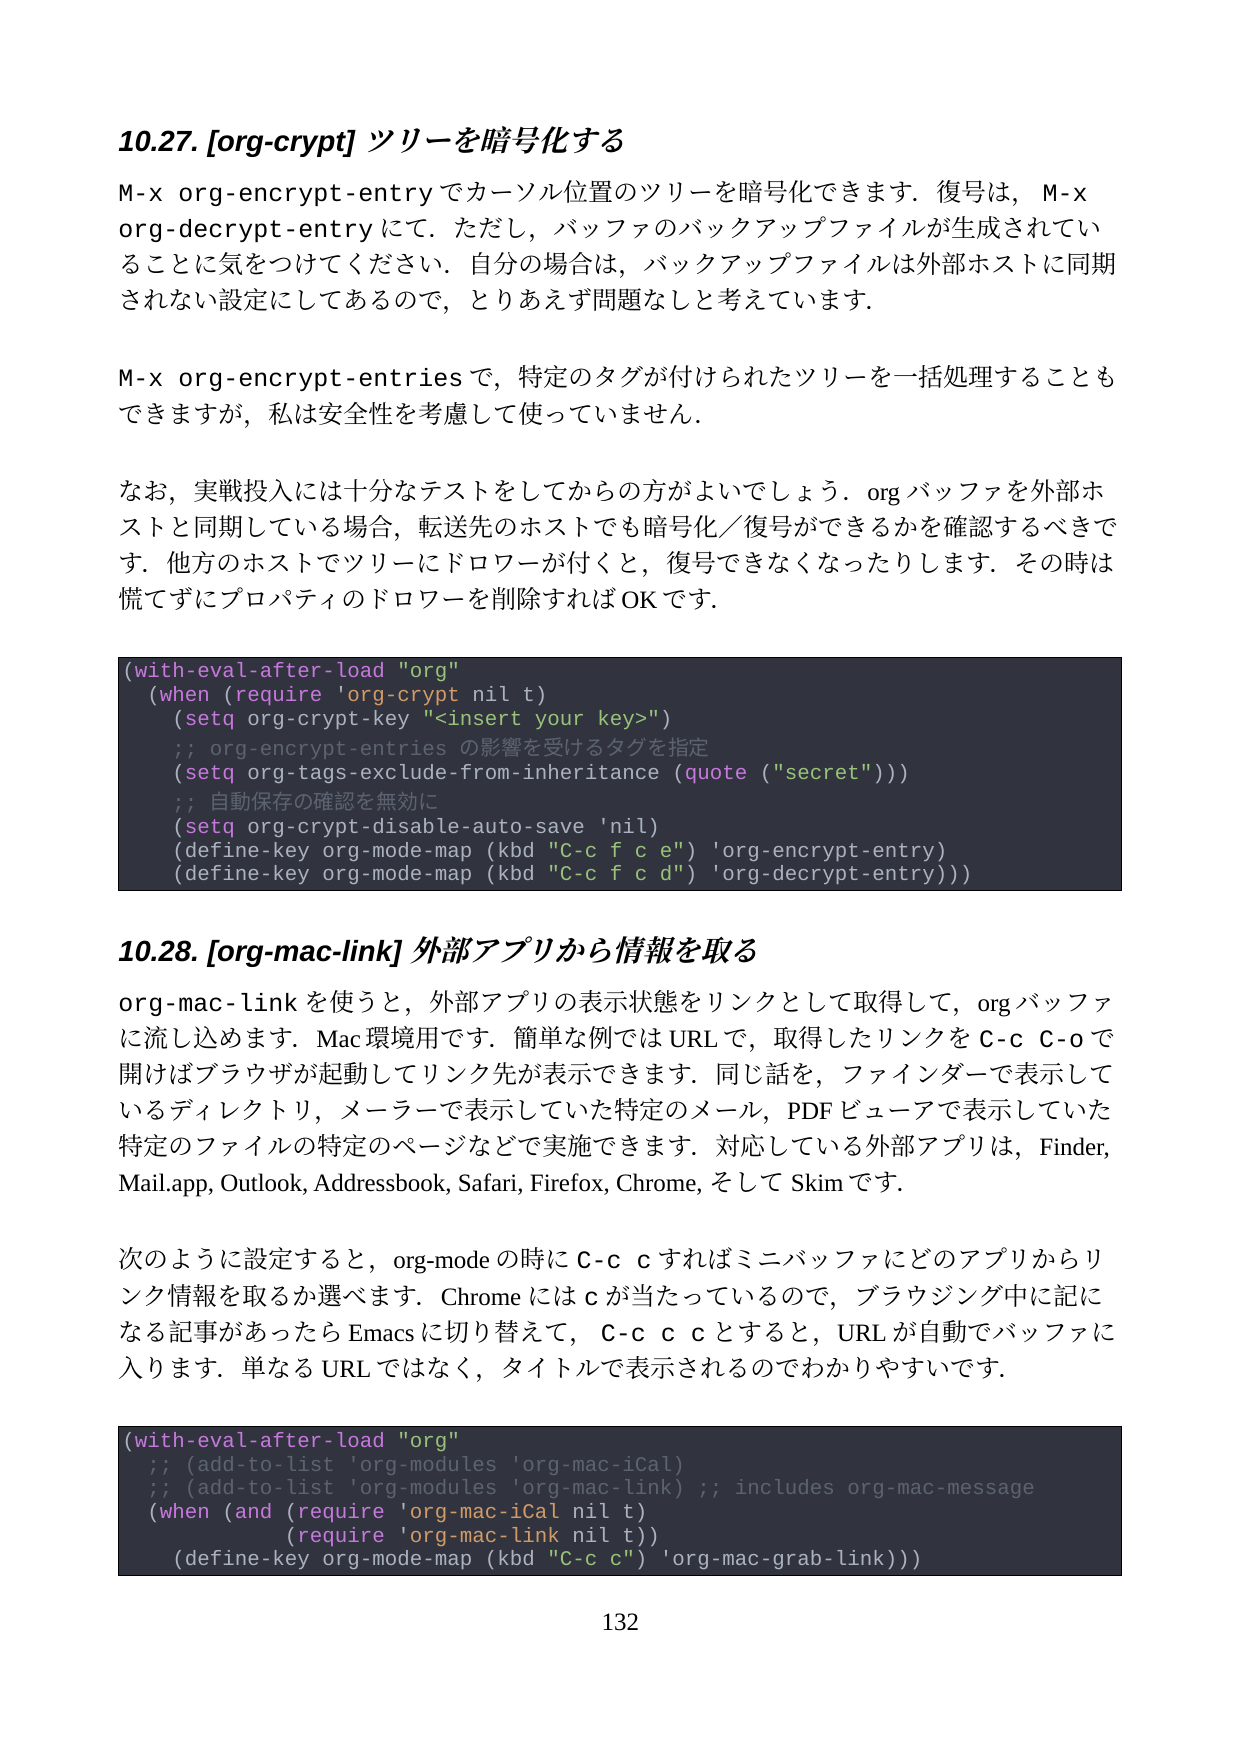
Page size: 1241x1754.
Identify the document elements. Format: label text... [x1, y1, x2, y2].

text 次のように設定すると，org-modeの時に C-c c すればミニバッファにどのアプリからリンク情報を取るか選べます．Chrome には c が当たっているので，ブラウジング中に記になる記事があったらEmacsに切り替えて， C-c c c とすると，URLが自動でバッファに入ります．単なるURLではなく，タイトルで表示されるのでわかりやすいです． [118, 1240, 1122, 1413]
text org-mac-link を使うと，外部アプリの表示状態をリンクとして取得して，orgバッファに流し込めます．Mac環境用です．簡単な例ではURLで，取得したリンクを C-c C-o で開けばブラウザが起動してリンク先が表示できます．同じ話を，ファインダーで表示しているディレクトリ，メーラーで表示していた特定のメール，PDFビューアで表示していた特定のファイルの特定のページなどで実施できます．対応している外部アプリは，Finder, Mail.app, Outlook, Addressbook, Safari, Firefox, Chrome, そして Skimです． [118, 983, 1122, 1228]
text (when (and (require 'org-mac-iCal nil t) [119, 1497, 1121, 1521]
text ;; org-encrypt-entries の影響を受けるタグを指定 [119, 727, 1121, 758]
text M-x org-encrypt-entries で，特定のタグが付けられたツリーを一括処理することもできますが，私は安全性を考慮して使っていません． [118, 358, 1122, 459]
text ;; 自動保存の確認を無効に [119, 782, 1121, 812]
subtitle [org-crypt] ツリーを暗号化する [118, 118, 1122, 160]
text (define-key org-mode-map (kbd "C-c c") 'org-mac-grab-link))) [119, 1544, 1121, 1575]
text M-x org-encrypt-entry でカーソル位置のツリーを暗号化できます．復号は， M-x org-decrypt-entry にて．ただし，バッファのバックアップファイルが生成されていることに気をつけてください．自分の場合は，バックアップファイルは外部ホストに同期されない設定にしてあるので，とりあえず問題なしと考えています． [118, 172, 1122, 346]
text (require 'org-mac-link nil t)) [119, 1521, 1121, 1544]
subtitle [org-mac-link] 外部アプリから情報を取る [118, 928, 1122, 970]
text (with-eval-after-load "org" [119, 658, 1121, 680]
text ;; (add-to-list 'org-modules 'org-mac-iCal) [119, 1450, 1121, 1473]
text (setq org-crypt-disable-auto-save 'nil) [119, 812, 1121, 836]
text (setq org-crypt-key "<insert your key>") [119, 704, 1121, 727]
text ;; (add-to-list 'org-modules 'org-mac-link) ;; includes org-mac-message [119, 1473, 1121, 1497]
text (setq org-tags-exclude-from-inheritance (quote ("secret"))) [119, 758, 1121, 782]
text (define-key org-mode-map (kbd "C-c f c e") 'org-encrypt-entry) [119, 836, 1121, 859]
text (define-key org-mode-map (kbd "C-c f c d") 'org-decrypt-entry))) [119, 859, 1121, 890]
text (when (require 'org-crypt nil t) [119, 680, 1121, 704]
text なお，実戦投入には十分なテストをしてからの方がよいでしょう．org バッファを外部ホストと同期している場合，転送先のホストでも暗号化／復号ができるかを確認するべきです．他方のホストでツリーにドロワーが付くと，復号できなくなったりします．その時は慌てずにプロパティのドロワーを削除すればOKです． [118, 472, 1122, 644]
text (with-eval-after-load "org" [119, 1427, 1121, 1450]
